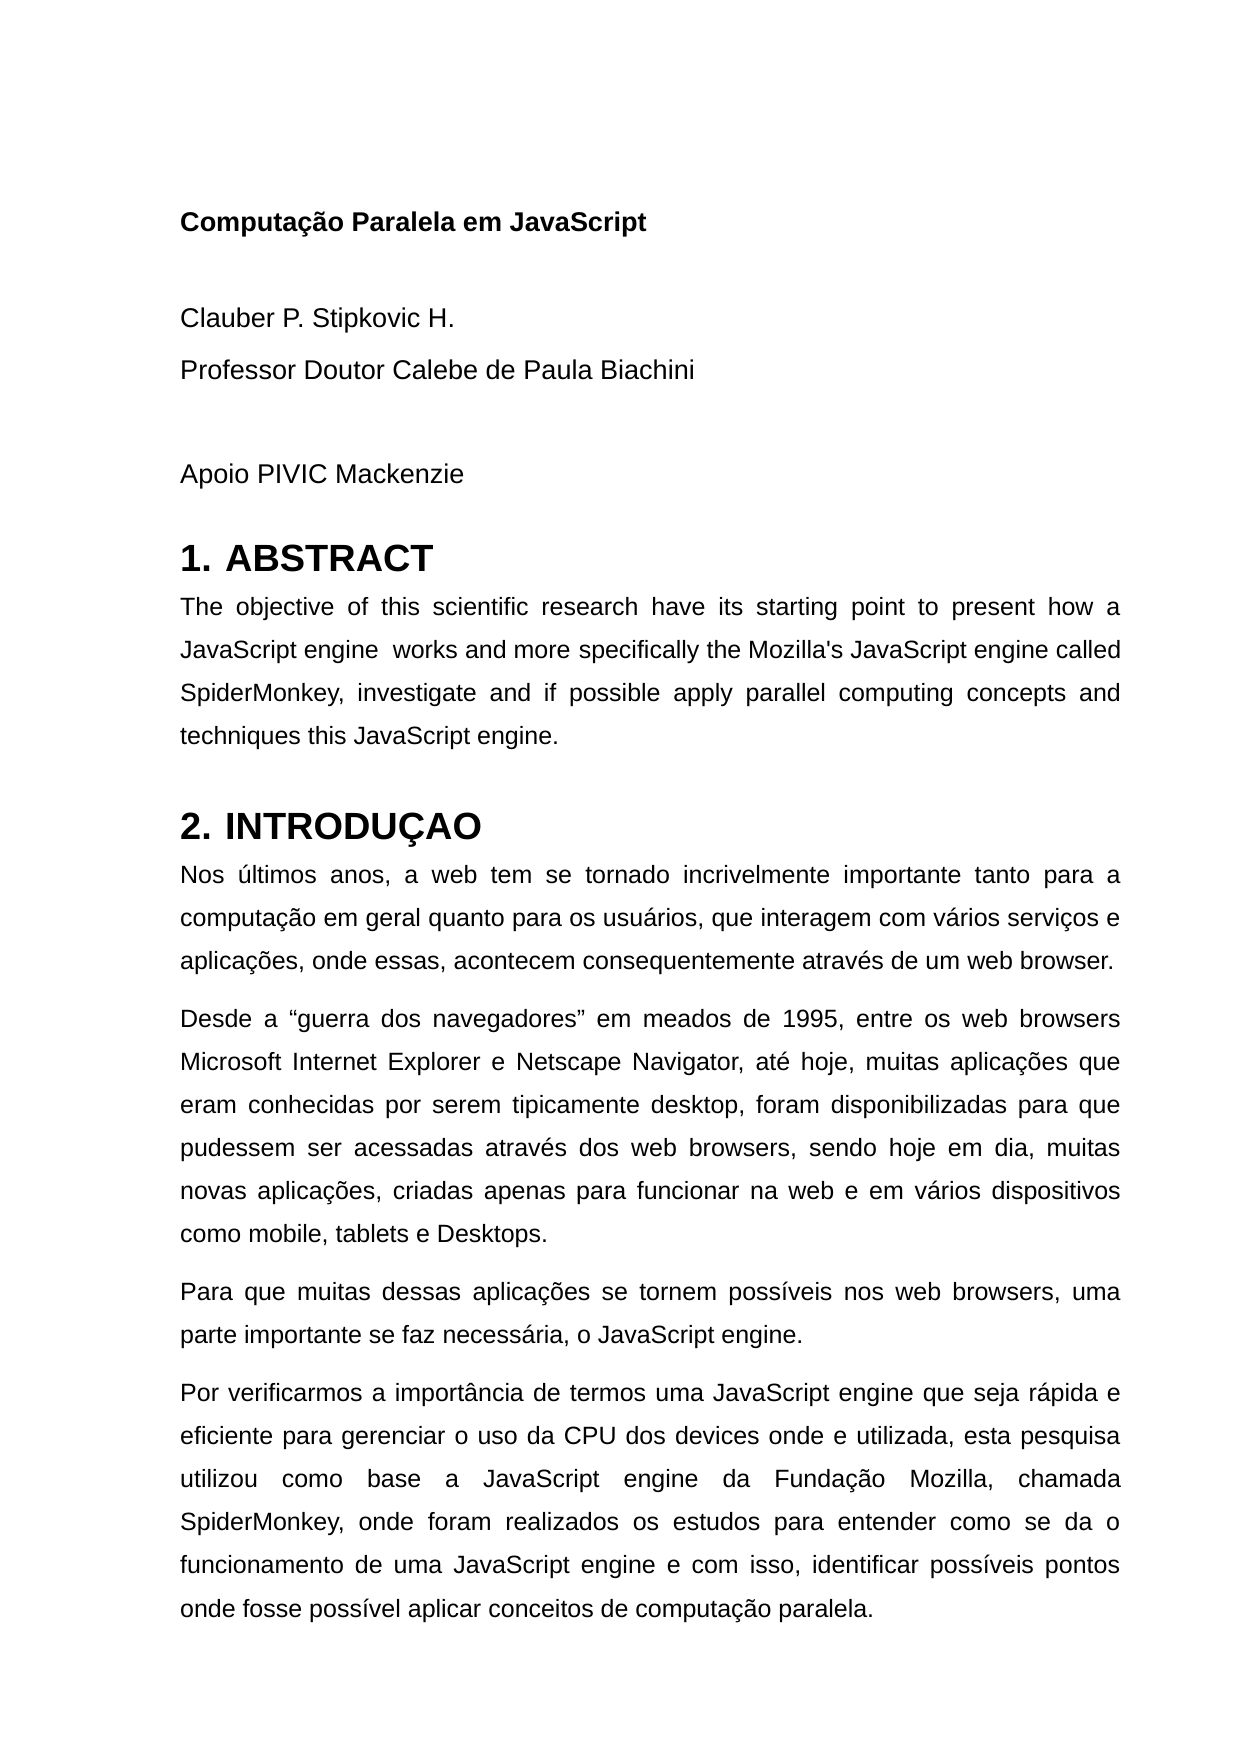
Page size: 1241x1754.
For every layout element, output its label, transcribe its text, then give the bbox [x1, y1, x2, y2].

text The objective of this scientific research have its starting point to present how a JavaScript engine works and more specifically the Mozilla's JavaScript engine called SpiderMonkey, investigate and if possible apply parallel computing concepts and techniques this JavaScript engine. [180, 592, 1122, 750]
text Para que muitas dessas aplicações se tornem possíveis nos web browsers, uma parte importante se faz necessária, o JavaScript engine. [180, 1277, 1122, 1349]
text Desde a “guerra dos navegadores” em meados de 1995, entre os web browsers Microsoft Internet Explorer e Netscape Navigator, até hoje, muitas aplicações que eram conhecidas por serem tipicamente desktop, foram disponibilizadas para que pudessem ser acessadas através dos web browsers, sendo hoje em dia, muitas novas aplicações, criadas apenas para funcionar na web e em vários dispositivos como mobile, tablets e Desktops. [180, 1004, 1122, 1248]
title Computação Paralela em JavaScript [180, 206, 1122, 238]
text Por verificarmos a importância de termos uma JavaScript engine que seja rápida e eficiente para gerenciar o uso da CPU dos devices onde e utilizada, esta pesquisa utilizou como base a JavaScript engine da Fundação Mozilla, chamada SpiderMonkey, onde foram realizados os estudos para entender como se da o funcionamento de uma JavaScript engine e com isso, identificar possíveis pontos onde fosse possível aplicar conceitos de computação paralela. [180, 1378, 1122, 1622]
subtitle ABSTRACT [180, 536, 1122, 579]
text Apoio PIVIC Mackenzie [180, 458, 1122, 490]
subtitle INTRODUÇAO [180, 804, 1122, 847]
text Professor Doutor Calebe de Paula Biachini [180, 354, 1122, 386]
text Nos últimos anos, a web tem se tornado incrivelmente importante tanto para a computação em geral quanto para os usuários, que interagem com vários serviços e aplicações, onde essas, acontecem consequentemente através de um web browser. [180, 860, 1122, 975]
text Clauber P. Stipkovic H. [180, 302, 1122, 333]
